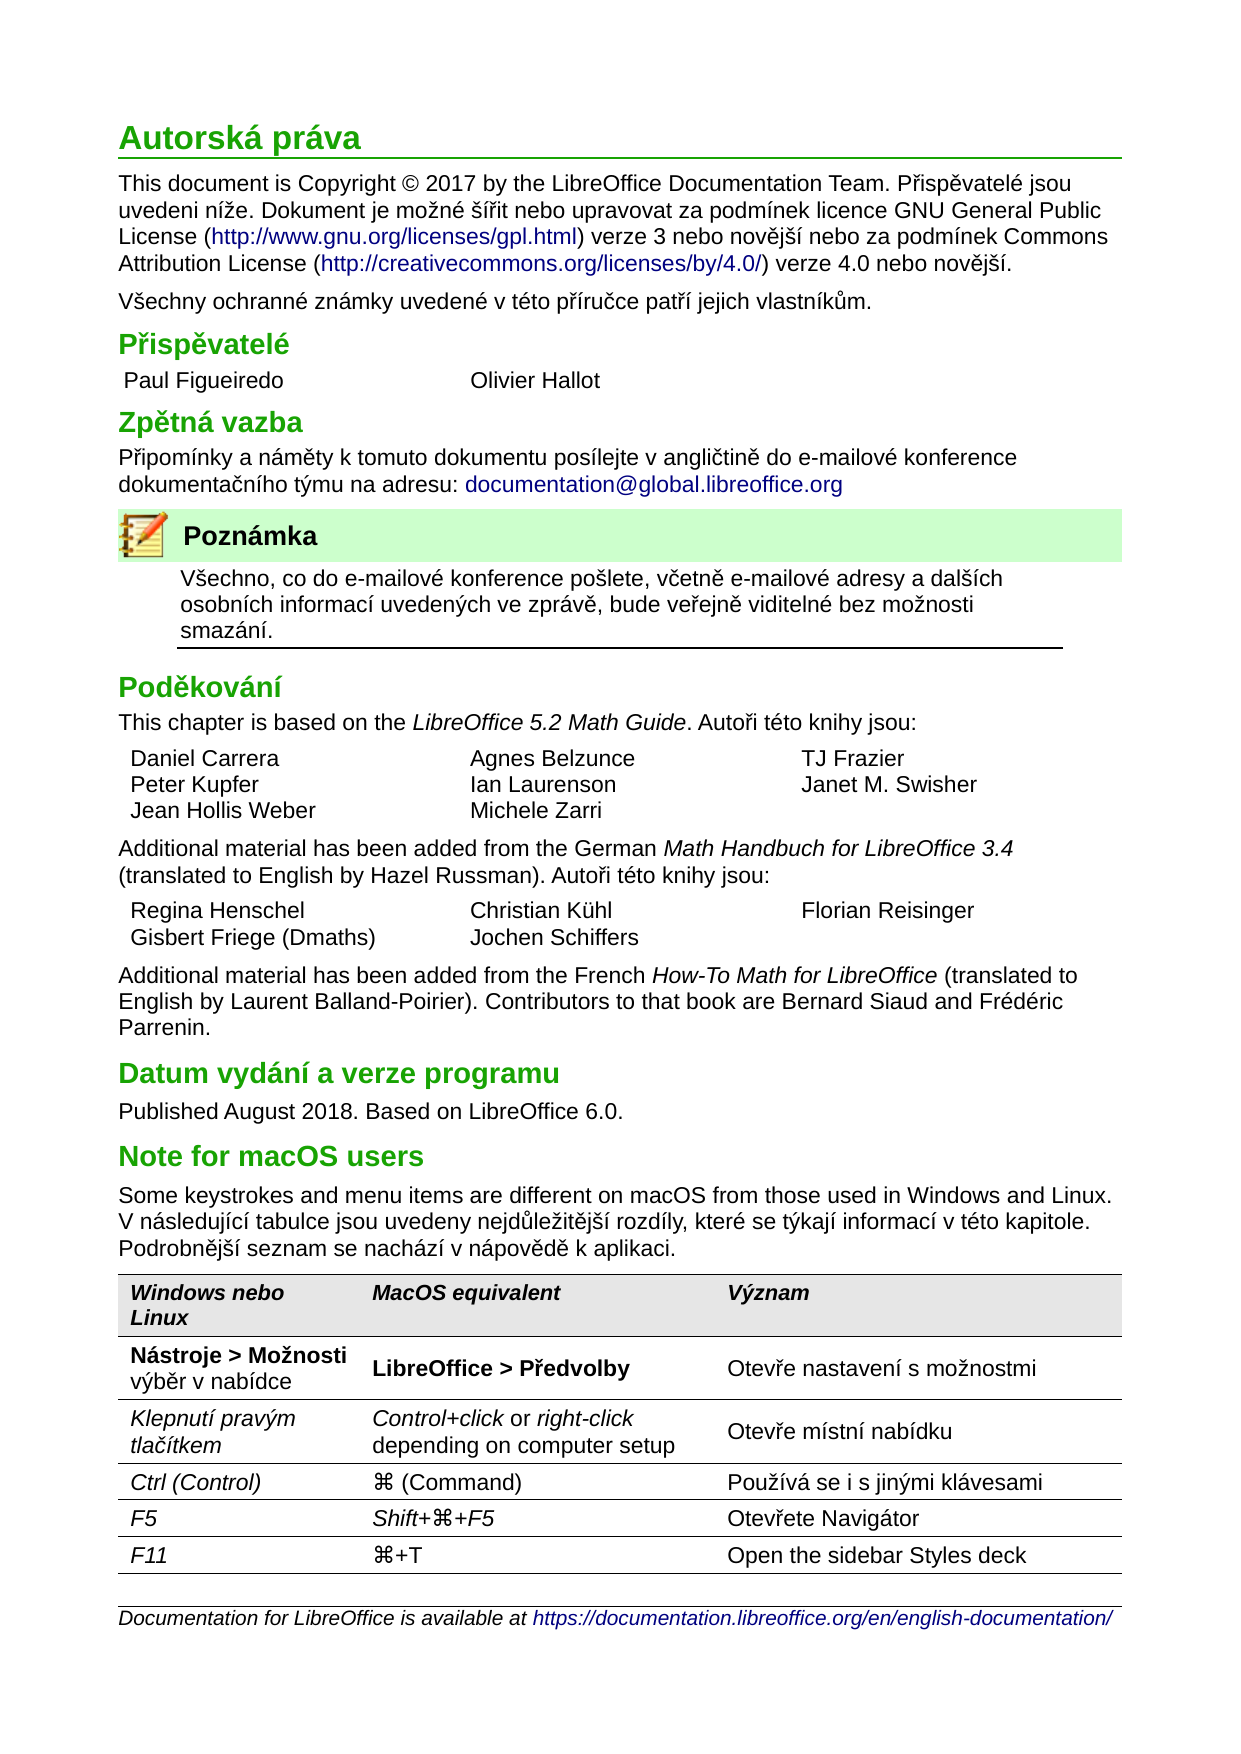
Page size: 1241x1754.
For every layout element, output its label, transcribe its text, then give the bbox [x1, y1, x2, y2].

subtitle Zpětná vazba [118, 405, 1122, 438]
table_cell Používá se i s jinými klávesami [715, 1464, 1122, 1499]
text Všechno, co do e-mailové konference pošlete, včetně e-mailové adresy a dalších osobních informací uvedených ve zprávě, bude veřejně viditelné bez možnosti smazání. [177, 562, 1063, 647]
table_cell LibreOffice > Předvolby [360, 1337, 715, 1399]
table_cell Jean Hollis Weber [118, 797, 458, 824]
subtitle Note for macOS users [118, 1139, 1122, 1173]
table_cell Gisbert Friege (Dmaths) [118, 924, 458, 950]
table_header Florian Reisinger [789, 897, 1122, 923]
table_cell Otevře místní nabídku [715, 1400, 1122, 1462]
subtitle Datum vydání a verze programu [118, 1056, 1122, 1089]
table_header Windows nebo Linux [118, 1275, 360, 1336]
table_cell Shift+⌘+F5 [360, 1500, 715, 1536]
text Some keystrokes and menu items are different on macOS from those used in Windows and Linux. V následující tabulce jsou uvedeny nejdůležitější rozdíly, které se týkají informací v této kapitole. Podrobnější seznam se nachází v nápovědě k aplikaci. [118, 1182, 1122, 1261]
text Additional material has been added from the French How-To Math for LibreOffice (translated to English by Laurent Balland-Poirier). Contributors to that book are Bernard Siaud and Frédéric Parrenin. [118, 962, 1122, 1041]
table_cell Control+click or right-click depending on computer setup [360, 1400, 715, 1462]
table_cell Janet M. Swisher [789, 771, 1122, 797]
table_header MacOS equivalent [360, 1275, 715, 1336]
table_cell F5 [118, 1500, 360, 1536]
table_header Agnes Belzunce [458, 745, 789, 771]
subtitle Přispěvatelé [118, 327, 1122, 361]
text Připomínky a náměty k tomuto dokumentu posílejte v angličtině do e-mailové konference dokumentačního týmu na adresu: documentation@global.libreoffice.org [118, 444, 1122, 497]
subtitle Autorská práva [118, 118, 1122, 157]
text This chapter is based on the LibreOffice 5.2 Math Guide. Autoři této knihy jsou: [118, 709, 1122, 736]
subtitle Poděkování [118, 670, 1122, 703]
table_cell F11 [118, 1537, 360, 1573]
table_cell [789, 797, 1122, 824]
table_cell Jochen Schiffers [458, 924, 789, 950]
table_cell Nástroje > Možnosti výběr v nabídce [118, 1337, 360, 1399]
table_cell Klepnutí pravým tlačítkem [118, 1400, 360, 1462]
table_cell Otevře nastavení s možnostmi [715, 1337, 1122, 1399]
table_cell Otevřete Navigátor [715, 1500, 1122, 1536]
table_header Paul Figueiredo [111, 367, 458, 393]
table_header Význam [715, 1275, 1122, 1336]
table_cell Open the sidebar Styles deck [715, 1537, 1122, 1573]
table_cell [789, 924, 1122, 950]
table_header [790, 367, 1123, 393]
table_cell Michele Zarri [458, 797, 789, 824]
text Všechny ochranné známky uvedené v této příručce patří jejich vlastníkům. [118, 288, 1122, 315]
table_header Regina Henschel [118, 897, 458, 923]
subtitle Poznámka [118, 509, 1122, 562]
text This document is Copyright © 2017 by the LibreOffice Documentation Team. Přispěvatelé jsou uvedeni níže. Dokument je možné šířit nebo upravovat za podmínek licence GNU General Public License (http://www.gnu.org/licenses/gpl.html) verze 3 nebo novější nebo za podmínek Commons Attribution License (http://creativecommons.org/licenses/by/4.0/) verze 4.0 nebo novější. [118, 170, 1122, 276]
table_cell ⌘+T [360, 1537, 715, 1573]
table_cell Ian Laurenson [458, 771, 789, 797]
table_cell ⌘ (Command) [360, 1464, 715, 1499]
table_header Olivier Hallot [458, 367, 790, 393]
table_header Christian Kühl [458, 897, 789, 923]
text Published August 2018. Based on LibreOffice 6.0. [118, 1098, 1122, 1124]
table_cell Peter Kupfer [118, 771, 458, 797]
table_cell Ctrl (Control) [118, 1464, 360, 1499]
table_header Daniel Carrera [118, 745, 458, 771]
table_header TJ Frazier [789, 745, 1122, 771]
picture [119, 510, 170, 561]
text Additional material has been added from the German Math Handbuch for LibreOffice 3.4 (translated to English by Hazel Russman). Autoři této knihy jsou: [118, 835, 1122, 888]
